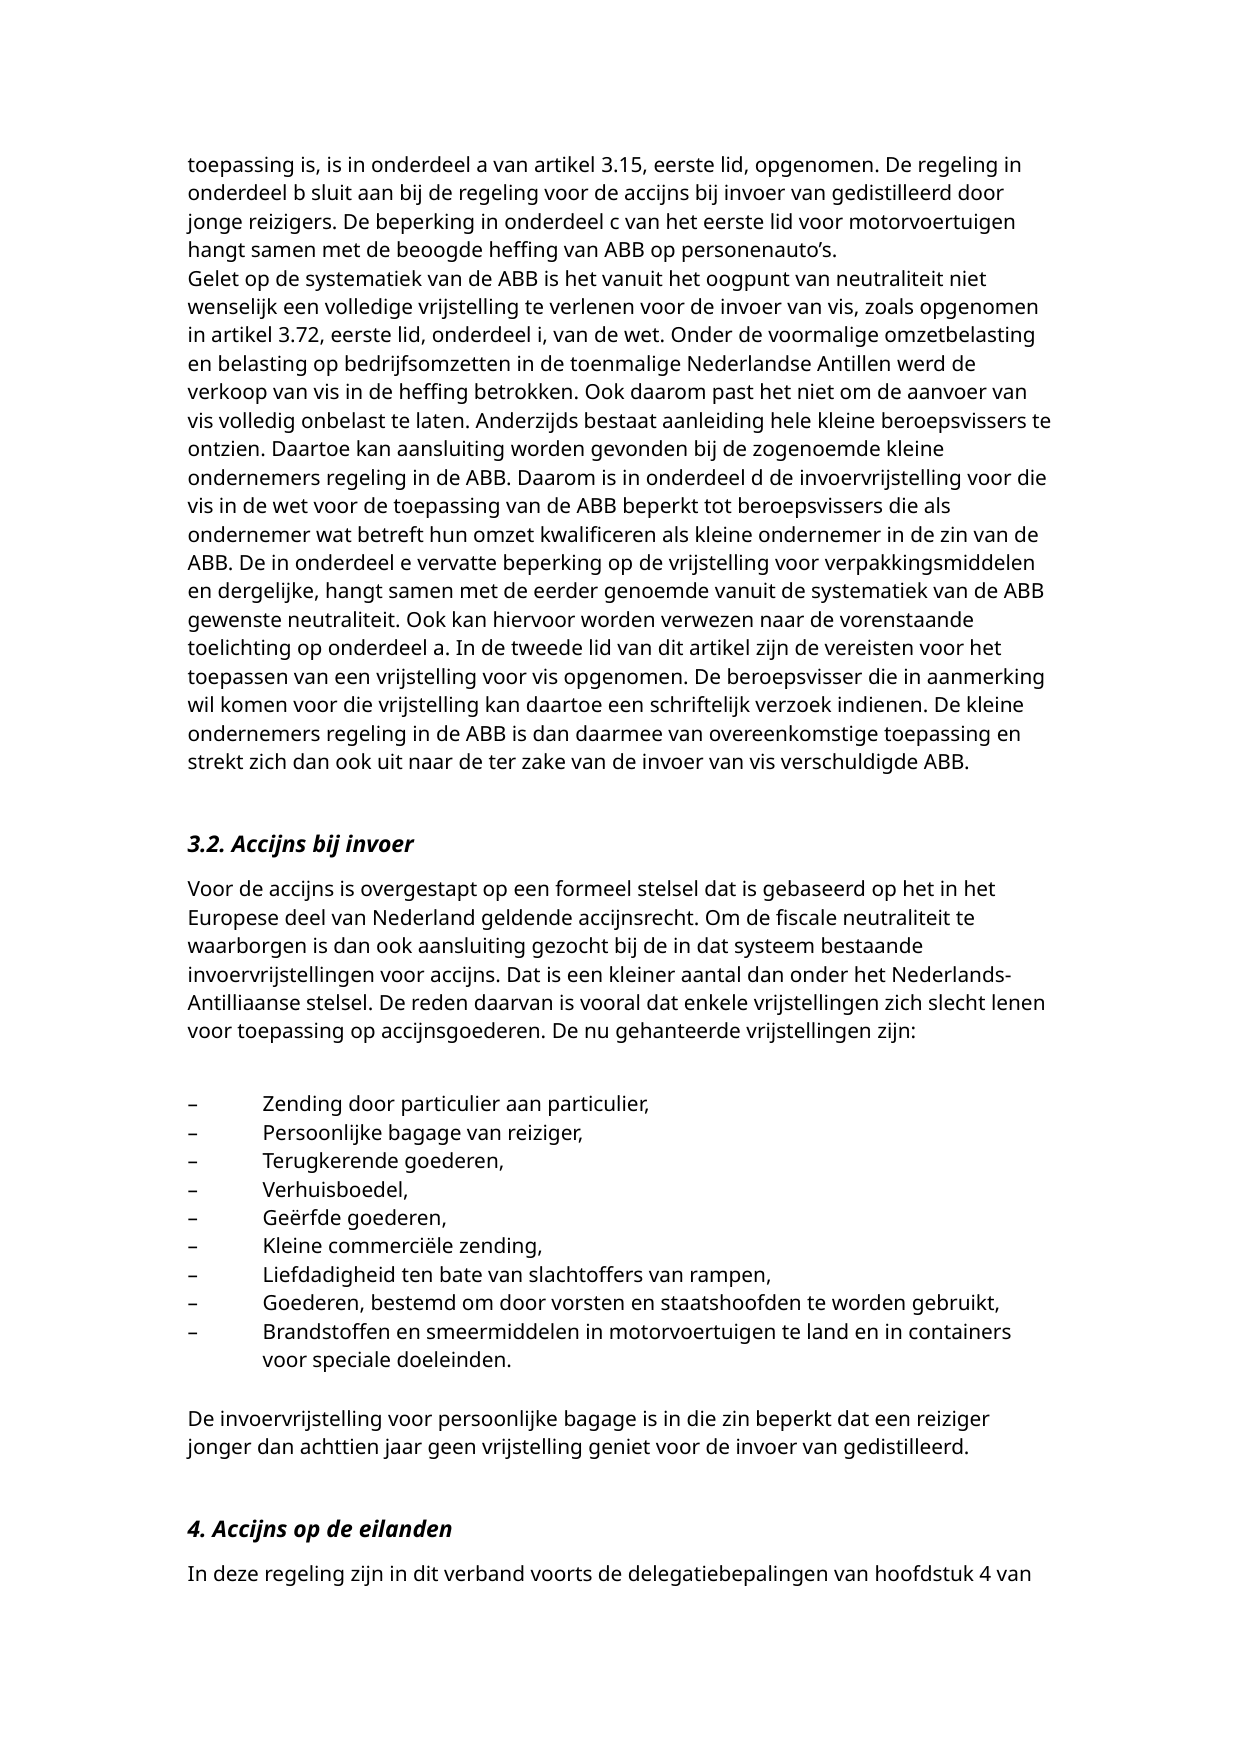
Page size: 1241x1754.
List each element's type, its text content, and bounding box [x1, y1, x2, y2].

list Geërfde goederen, [187, 1203, 1053, 1232]
list Persoonlijke bagage van reiziger, [187, 1118, 1053, 1146]
text toepassing is, is in onderdeel a van artikel 3.15, eerste lid, opgenomen. De regeling in onderdeel b sluit aan bij de regeling voor de accijns bij invoer van gedistilleerd door jonge reizigers. De beperking in onderdeel c van het eerste lid voor motorvoertuigen hangt samen met de beoogde heffing van ABB op personenauto’s. [187, 150, 1053, 264]
text Gelet op de systematiek van de ABB is het vanuit het oogpunt van neutraliteit niet wenselijk een volledige vrijstelling te verlenen voor de invoer van vis, zoals opgenomen in artikel 3.72, eerste lid, onderdeel i, van de wet. Onder de voormalige omzetbelasting en belasting op bedrijfsomzetten in de toenmalige Nederlandse Antillen werd de verkoop van vis in de heffing betrokken. Ook daarom past het niet om de aanvoer van vis volledig onbelast te laten. Anderzijds bestaat aanleiding hele kleine beroepsvissers te ontzien. Daartoe kan aansluiting worden gevonden bij de zogenoemde kleine ondernemers regeling in de ABB. Daarom is in onderdeel d de invoervrijstelling voor die vis in de wet voor de toepassing van de ABB beperkt tot beroepsvissers die als ondernemer wat betreft hun omzet kwalificeren als kleine ondernemer in de zin van de ABB. De in onderdeel e vervatte beperking op de vrijstelling voor verpakkingsmiddelen en dergelijke, hangt samen met de eerder genoemde vanuit de systematiek van de ABB gewenste neutraliteit. Ook kan hiervoor worden verwezen naar de vorenstaande toelichting op onderdeel a. In de tweede lid van dit artikel zijn de vereisten voor het toepassen van een vrijstelling voor vis opgenomen. De beroepsvisser die in aanmerking wil komen voor die vrijstelling kan daartoe een schriftelijk verzoek indienen. De kleine ondernemers regeling in de ABB is dan daarmee van overeenkomstige toepassing en strekt zich dan ook uit naar de ter zake van de invoer van vis verschuldigde ABB. [187, 264, 1053, 776]
list Terugkerende goederen, [187, 1146, 1053, 1175]
list Goederen, bestemd om door vorsten en staatshoofden te worden gebruikt, [187, 1288, 1053, 1317]
list Zending door particulier aan particulier, [187, 1089, 1053, 1118]
text Voor de accijns is overgestapt op een formeel stelsel dat is gebaseerd op het in het Europese deel van Nederland geldende accijnsrecht. Om de fiscale neutraliteit te waarborgen is dan ook aansluiting gezocht bij de in dat systeem bestaande invoervrijstellingen voor accijns. Dat is een kleiner aantal dan onder het Nederlands-Antilliaanse stelsel. De reden daarvan is vooral dat enkele vrijstellingen zich slecht lenen voor toepassing op accijnsgoederen. De nu gehanteerde vrijstellingen zijn: [187, 874, 1053, 1045]
list Brandstoffen en smeermiddelen in motorvoertuigen te land en in containers voor speciale doeleinden. [187, 1317, 1053, 1374]
list Verhuisboedel, [187, 1175, 1053, 1203]
list Kleine commerciële zending, [187, 1232, 1053, 1260]
text In deze regeling zijn in dit verband voorts de delegatiebepalingen van hoofdstuk 4 van [187, 1559, 1053, 1587]
text De invoervrijstelling voor persoonlijke bagage is in die zin beperkt dat een reiziger jonger dan achttien jaar geen vrijstelling geniet voor de invoer van gedistilleerd. [187, 1404, 1053, 1461]
list Liefdadigheid ten bate van slachtoffers van rampen, [187, 1260, 1053, 1288]
subtitle 4. Accijns op de eilanden [187, 1513, 1053, 1544]
subtitle 3.2. Accijns bij invoer [187, 828, 1053, 859]
